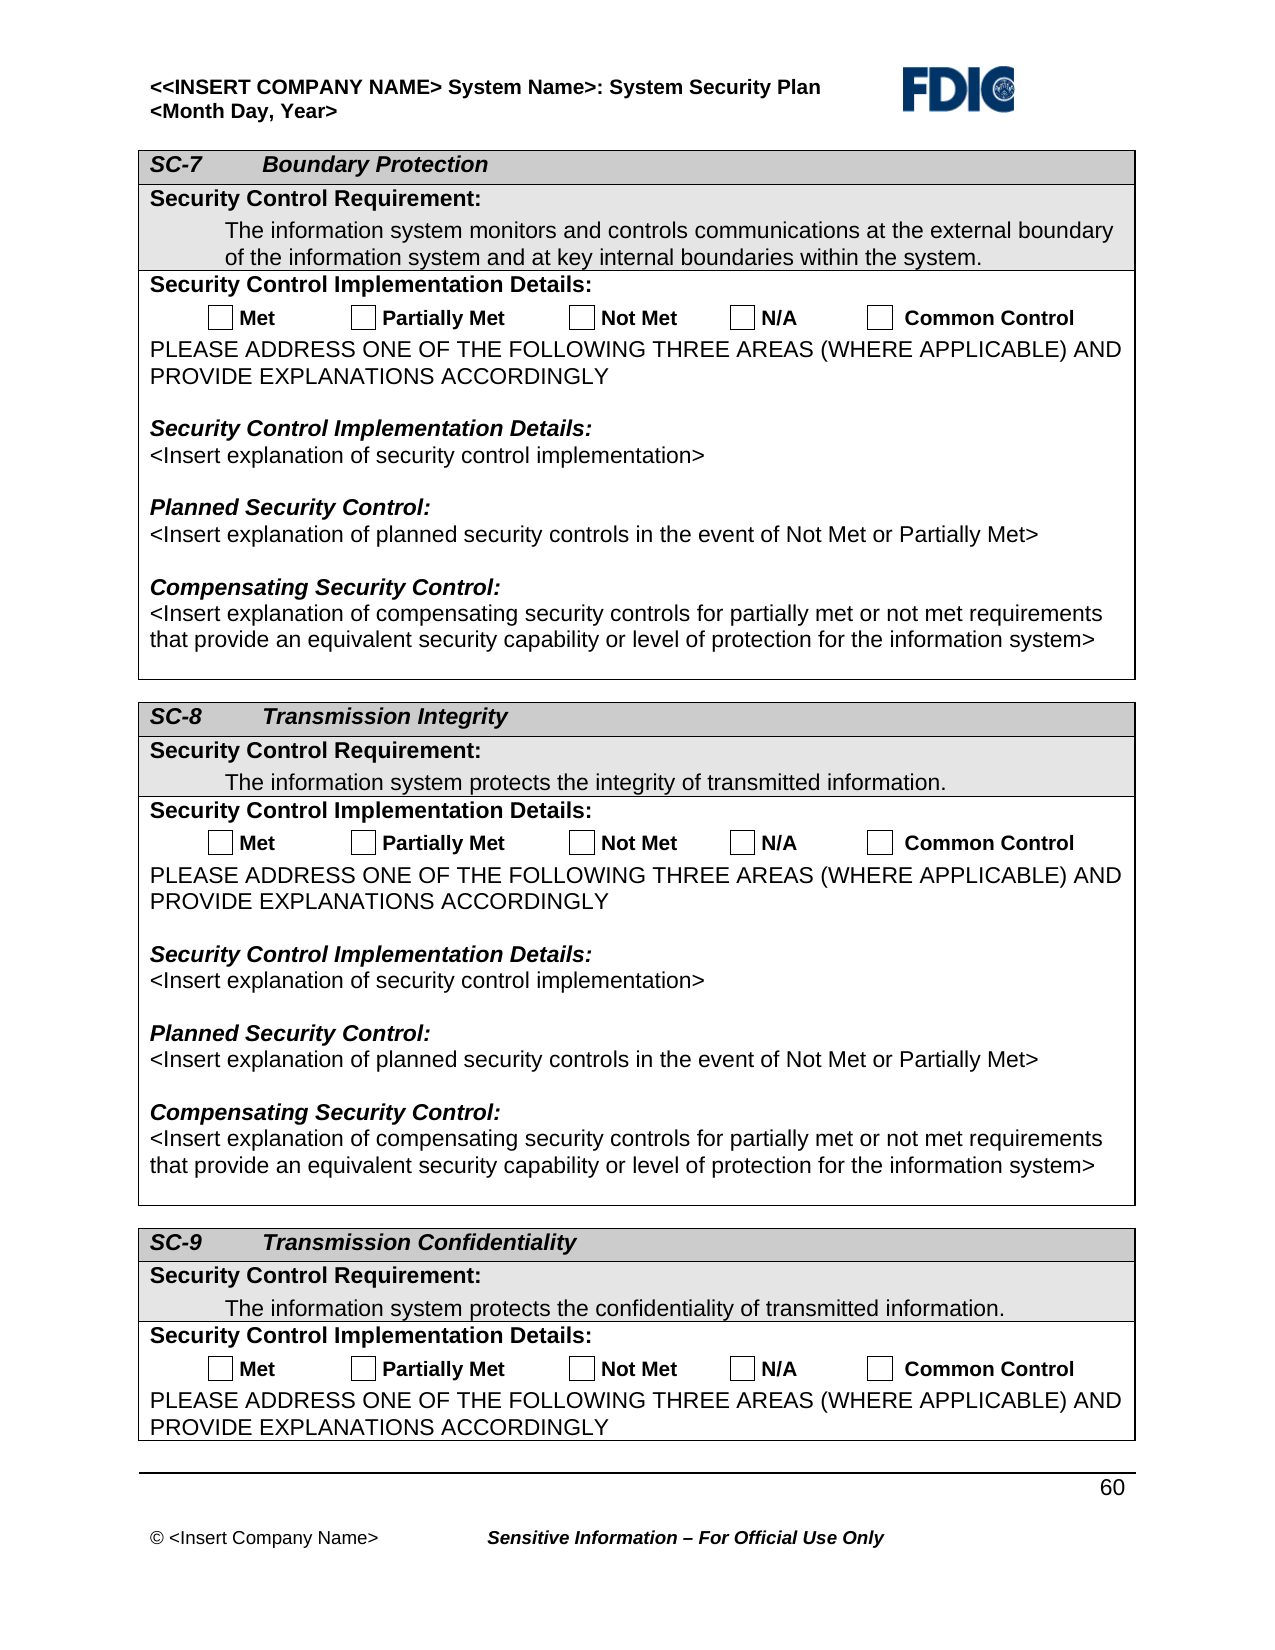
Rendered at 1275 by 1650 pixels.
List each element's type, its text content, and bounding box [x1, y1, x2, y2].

table_cell [138, 1206, 1135, 1228]
table_cell PLEASE ADDRESS ONE OF THE FOLLOWING THREE AREAS (WHERE APPLICABLE) AND PROVIDE EXPLANATIONS ACCORDINGLY Security Control Implementation Details: <Insert explanation of security control implementation> Planned Security Control: <Insert explanation of planned security controls in the event of Not Met or Partially Met> Compensating Security Control: <Insert explanation of compensating security controls for partially met or not met requirements that provide an equivalent security capability or level of protection for the information system> [139, 862, 1134, 1204]
table_cell PLEASE ADDRESS ONE OF THE FOLLOWING THREE AREAS (WHERE APPLICABLE) AND PROVIDE EXPLANATIONS ACCORDINGLY [139, 1388, 1134, 1440]
table_cell Security Control Implementation Details: Met Partially Met Not Met N/A Common Control [139, 1322, 1134, 1387]
picture [899, 60, 1021, 120]
table_cell The information system monitors and controls communications at the external boundary of the information system and at key internal boundaries within the system. [139, 217, 1134, 270]
table_cell The information system protects the confidentiality of transmitted information. [139, 1295, 1134, 1321]
table_cell [138, 680, 1135, 702]
table_cell Security Control Implementation Details: Met Partially Met Not Met N/A Common Control [139, 797, 1134, 862]
table_cell SC-9 Transmission Confidentiality [139, 1229, 1134, 1261]
table_cell Security Control Implementation Details: Met Partially Met Not Met N/A Common Control [139, 271, 1134, 336]
table_cell Security Control Requirement: [139, 1262, 1134, 1295]
table_cell SC-8 Transmission Integrity [139, 703, 1134, 736]
table_cell The information system protects the integrity of transmitted information. [139, 769, 1134, 796]
table_cell Security Control Requirement: [139, 185, 1134, 217]
table_cell PLEASE ADDRESS ONE OF THE FOLLOWING THREE AREAS (WHERE APPLICABLE) AND PROVIDE EXPLANATIONS ACCORDINGLY Security Control Implementation Details: <Insert explanation of security control implementation> Planned Security Control: <Insert explanation of planned security controls in the event of Not Met or Partially Met> Compensating Security Control: <Insert explanation of compensating security controls for partially met or not met requirements that provide an equivalent security capability or level of protection for the information system> [139, 336, 1134, 679]
table_cell SC-7 Boundary Protection [139, 151, 1134, 184]
table_cell Security Control Requirement: [139, 737, 1134, 769]
